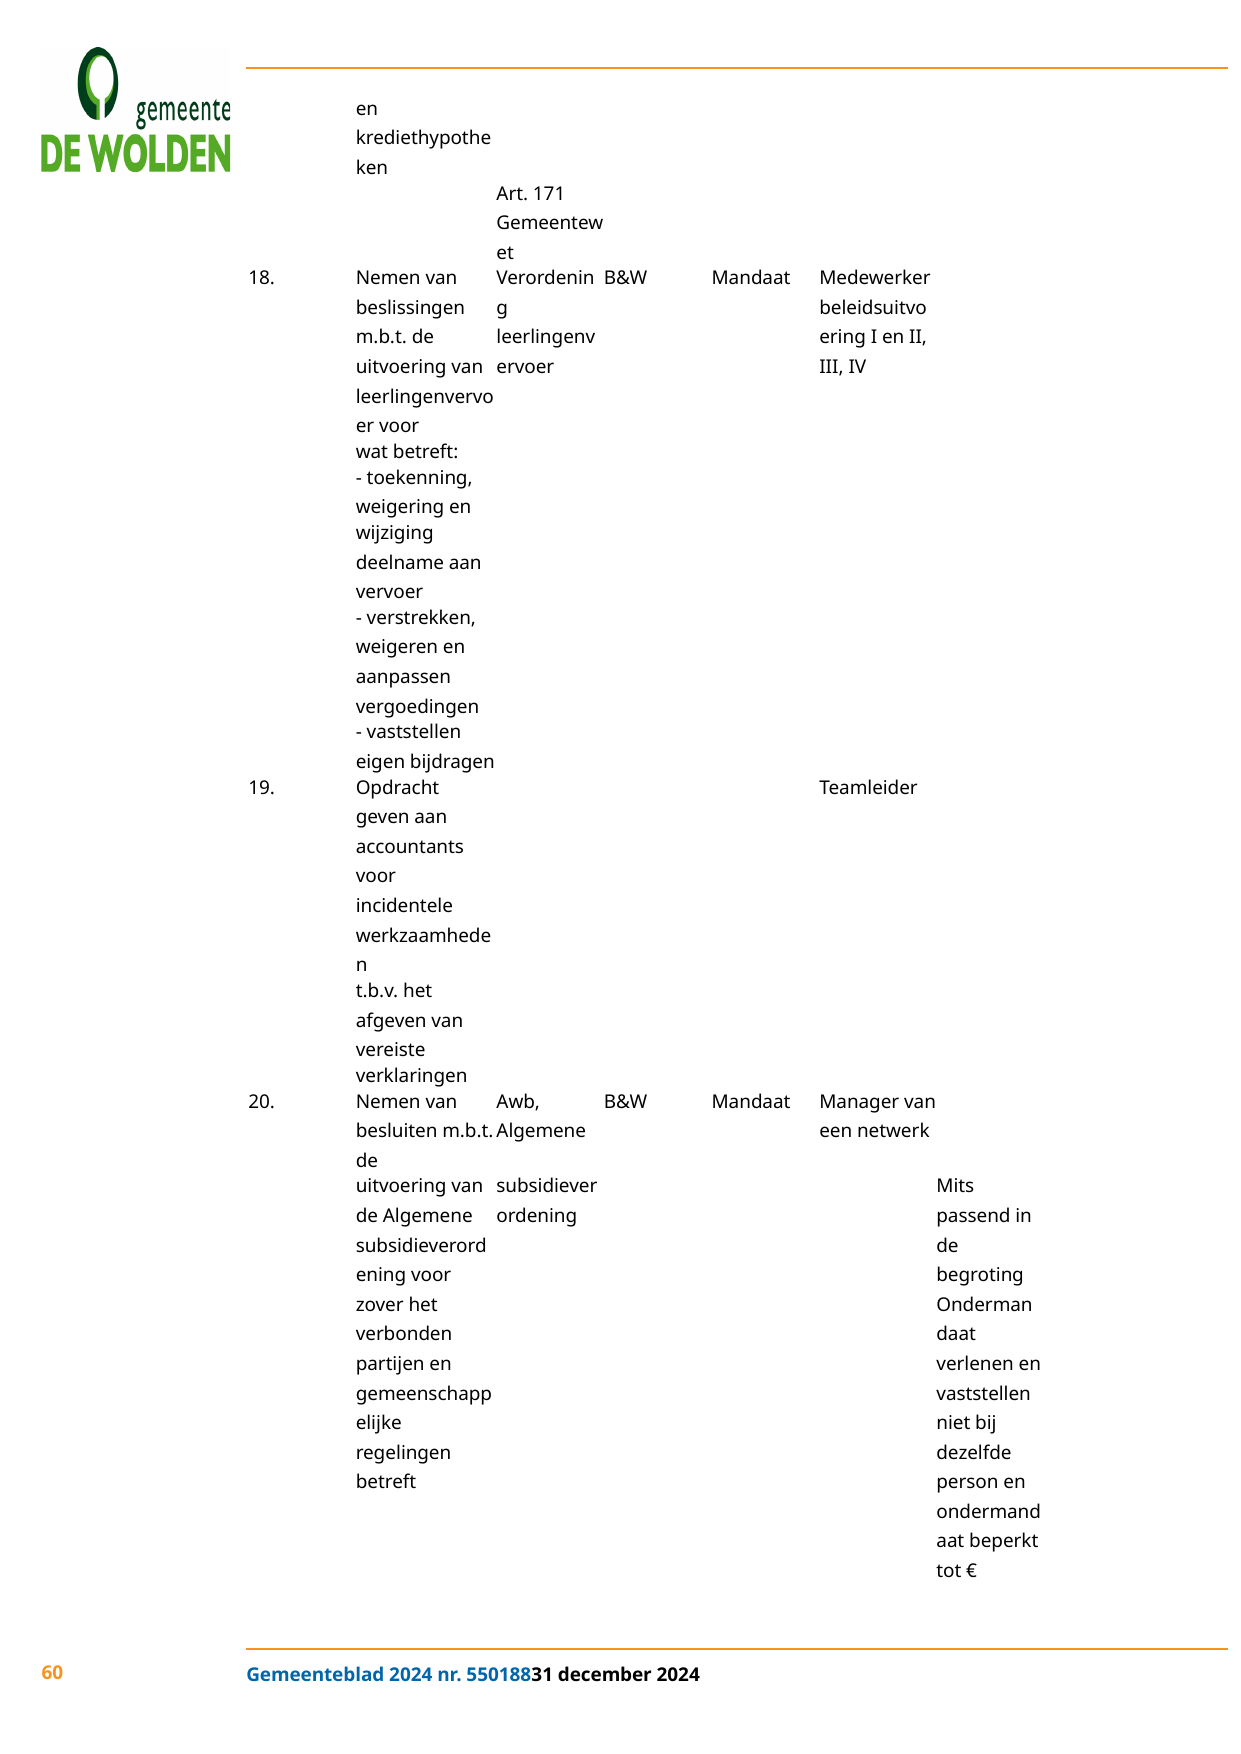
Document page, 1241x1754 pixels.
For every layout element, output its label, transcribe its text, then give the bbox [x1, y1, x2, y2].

table_cell 20. [248, 1088, 356, 1173]
table_cell [936, 519, 1044, 604]
table_cell uitvoering van de Algemene subsidieverordening voor zover het verbonden partijen en gemeenschappelijke regelingen betreft [356, 1173, 496, 1583]
table_cell Awb, Algemene [496, 1088, 604, 1173]
table_cell wijziging deelname aan vervoer [356, 519, 496, 604]
table_cell [936, 977, 1044, 1062]
table_cell [819, 95, 936, 180]
table_cell Teamleider [819, 774, 936, 977]
table_cell Verordening leerlingenvervoer [496, 265, 604, 438]
table_cell [604, 719, 711, 774]
table_cell [936, 180, 1044, 264]
table_cell [1044, 519, 1152, 604]
table_cell Mits passend in de begroting Ondermandaat verlenen en vaststellen niet bij dezelfde person en ondermandaat beperkt tot € [936, 1173, 1044, 1583]
table_cell [711, 1173, 819, 1583]
table_cell [711, 774, 819, 977]
table_cell [1044, 1173, 1152, 1583]
table_cell [248, 604, 356, 719]
table_cell [819, 1062, 936, 1088]
table_cell [819, 719, 936, 774]
table_cell - toekenning, weigering en [356, 464, 496, 519]
table_cell [936, 719, 1044, 774]
table_cell Nemen van beslissingen m.b.t. de uitvoering van leerlingenvervoer voor [356, 265, 496, 438]
table_cell [248, 519, 356, 604]
table_cell [604, 977, 711, 1062]
table_cell [819, 1173, 936, 1583]
table_cell [711, 95, 819, 180]
table_cell t.b.v. het afgeven van vereiste [356, 977, 496, 1062]
table_cell [819, 464, 936, 519]
table_cell - verstrekken, weigeren en aanpassen vergoedingen [356, 604, 496, 719]
table_cell [356, 180, 496, 264]
table_cell Nemen van besluiten m.b.t. de [356, 1088, 496, 1173]
table_cell [936, 1062, 1044, 1088]
table_cell [496, 719, 604, 774]
table_cell [711, 180, 819, 264]
table_cell [604, 1062, 711, 1088]
table_cell [711, 438, 819, 464]
table_cell wat betreft: [356, 438, 496, 464]
table_cell [819, 604, 936, 719]
table_cell [248, 95, 356, 180]
table_cell [936, 265, 1044, 438]
table_cell [496, 438, 604, 464]
table_cell [248, 180, 356, 264]
table_cell Medewerker beleidsuitvoering I en II, III, IV [819, 265, 936, 438]
table_cell B&W [604, 265, 711, 438]
table_cell [248, 977, 356, 1062]
table_cell Mandaat [711, 1088, 819, 1173]
table_cell Manager van een netwerk [819, 1088, 936, 1173]
table_cell [936, 604, 1044, 719]
table_cell Art. 171 Gemeentewet [496, 180, 604, 264]
table_cell [496, 774, 604, 977]
table_cell [604, 95, 711, 180]
table_cell [1044, 977, 1152, 1062]
table_cell [819, 438, 936, 464]
table_cell [711, 719, 819, 774]
table_cell 18. [248, 265, 356, 438]
table_cell [496, 464, 604, 519]
table_cell [711, 519, 819, 604]
table_cell [711, 1062, 819, 1088]
table_cell B&W [604, 1088, 711, 1173]
table_cell [248, 719, 356, 774]
table_cell [936, 95, 1044, 180]
table_cell [711, 604, 819, 719]
table_cell [1044, 1062, 1152, 1088]
table_cell [819, 519, 936, 604]
picture [41, 47, 231, 172]
table_cell [496, 95, 604, 180]
table_cell [1044, 464, 1152, 519]
table_cell 19. [248, 774, 356, 977]
table_cell [819, 977, 936, 1062]
table_cell [1044, 719, 1152, 774]
table_cell [248, 464, 356, 519]
table_cell [248, 438, 356, 464]
table_cell [1044, 180, 1152, 264]
table_cell en krediethypotheken [356, 95, 496, 180]
table_cell [819, 180, 936, 264]
table_cell [936, 438, 1044, 464]
table_cell Mandaat [711, 265, 819, 438]
table_cell [936, 774, 1044, 977]
table_cell [936, 464, 1044, 519]
table_cell [1044, 1088, 1152, 1173]
table_cell [604, 519, 711, 604]
table_cell subsidieverordening [496, 1173, 604, 1583]
table_cell [496, 977, 604, 1062]
table_cell [711, 464, 819, 519]
table_cell [1044, 604, 1152, 719]
table_cell [1044, 265, 1152, 438]
table_cell [711, 977, 819, 1062]
table_cell [496, 519, 604, 604]
table_cell [1044, 774, 1152, 977]
table_cell verklaringen [356, 1062, 496, 1088]
table_cell [604, 464, 711, 519]
table_cell [604, 604, 711, 719]
table_cell [248, 1062, 356, 1088]
table_cell [604, 774, 711, 977]
table_cell [248, 1173, 356, 1583]
table_cell Opdracht geven aan accountants voor incidentele werkzaamheden [356, 774, 496, 977]
table_cell [1044, 95, 1152, 180]
table_cell [604, 1173, 711, 1583]
table_cell [604, 438, 711, 464]
table_cell [496, 604, 604, 719]
table_cell [496, 1062, 604, 1088]
table_cell - vaststellen eigen bijdragen [356, 719, 496, 774]
table_cell [1044, 438, 1152, 464]
table_cell [936, 1088, 1044, 1173]
table_cell [604, 180, 711, 264]
